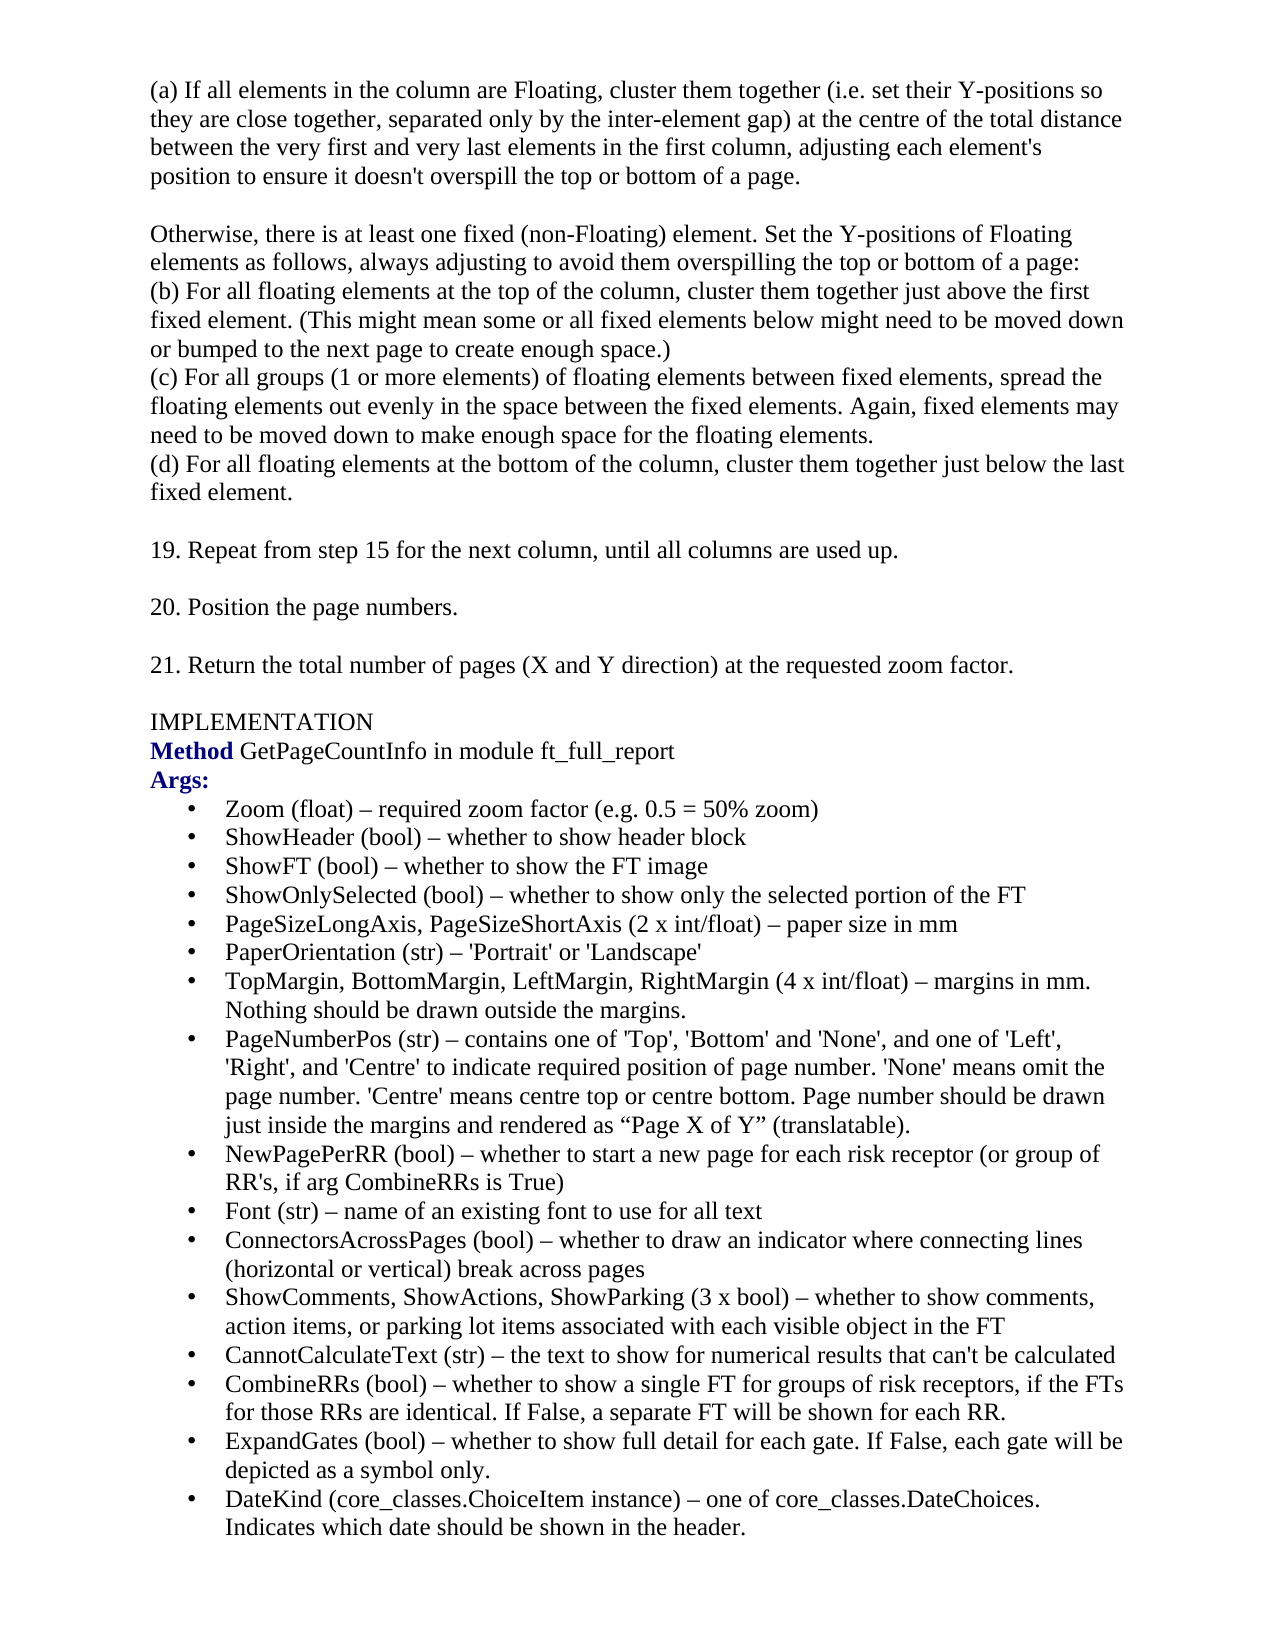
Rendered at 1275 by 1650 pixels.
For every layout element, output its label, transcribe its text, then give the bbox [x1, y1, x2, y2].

list ShowOnlySelected (bool) – whether to show only the selected portion of the FT [187, 880, 1125, 909]
list ShowComments, ShowActions, ShowParking (3 x bool) – whether to show comments, action items, or parking lot items associated with each visible object in the FT [187, 1282, 1125, 1340]
text Otherwise, there is at least one fixed (non-Floating) element. Set the Y-positions of Floating elements as follows, always adjusting to avoid them overspilling the top or bottom of a page: [150, 219, 1125, 276]
list NewPagePerRR (bool) – whether to start a new page for each risk receptor (or group of RR's, if arg CombineRRs is True) [187, 1139, 1125, 1196]
list DateKind (core_classes.ChoiceItem instance) – one of core_classes.DateChoices. Indicates which date should be shown in the header. [187, 1484, 1125, 1541]
list Zoom (float) – required zoom factor (e.g. 0.5 = 50% zoom) [187, 794, 1125, 822]
list TopMargin, BottomMargin, LeftMargin, RightMargin (4 x int/float) – margins in mm. Nothing should be drawn outside the margins. [187, 966, 1125, 1024]
list ShowFT (bool) – whether to show the FT image [187, 851, 1125, 880]
text (d) For all floating elements at the bottom of the column, cluster them together just below the last fixed element. [150, 449, 1125, 506]
list CombineRRs (bool) – whether to show a single FT for groups of risk receptors, if the FTs for those RRs are identical. If False, a separate FT will be shown for each RR. [187, 1369, 1125, 1426]
text Method GetPageCountInfo in module ft_full_report [150, 736, 1125, 765]
text IMPLEMENTATION [150, 707, 1125, 736]
list ExpandGates (bool) – whether to show full detail for each gate. If False, each gate will be depicted as a symbol only. [187, 1426, 1125, 1484]
text Args: [150, 765, 1125, 794]
list PageNumberPos (str) – contains one of 'Top', 'Bottom' and 'None', and one of 'Left', 'Right', and 'Centre' to indicate required position of page number. 'None' means omit the page number. 'Centre' means centre top or centre bottom. Page number should be drawn just inside the margins and rendered as “Page X of Y” (translatable). [187, 1024, 1125, 1139]
text (b) For all floating elements at the top of the column, cluster them together just above the first fixed element. (This might mean some or all fixed elements below might need to be moved down or bumped to the next page to create enough space.) [150, 276, 1125, 362]
text 20. Position the page numbers. [150, 592, 1125, 621]
list PageSizeLongAxis, PageSizeShortAxis (2 x int/float) – paper size in mm [187, 909, 1125, 937]
text 21. Return the total number of pages (X and Y direction) at the requested zoom factor. [150, 650, 1125, 679]
list ShowHeader (bool) – whether to show header block [187, 822, 1125, 851]
list CannotCalculateText (str) – the text to show for numerical results that can't be calculated [187, 1340, 1125, 1369]
list ConnectorsAcrossPages (bool) – whether to draw an indicator where connecting lines (horizontal or vertical) break across pages [187, 1225, 1125, 1282]
text (a) If all elements in the column are Floating, cluster them together (i.e. set their Y-positions so they are close together, separated only by the inter-element gap) at the centre of the total distance between the very first and very last elements in the first column, adjusting each element's position to ensure it doesn't overspill the top or bottom of a page. [150, 75, 1125, 190]
text (c) For all groups (1 or more elements) of floating elements between fixed elements, spread the floating elements out evenly in the space between the fixed elements. Again, fixed elements may need to be moved down to make enough space for the floating elements. [150, 362, 1125, 449]
text 19. Repeat from step 15 for the next column, until all columns are used up. [150, 535, 1125, 564]
list Font (str) – name of an existing font to use for all text [187, 1196, 1125, 1225]
list PaperOrientation (str) – 'Portrait' or 'Landscape' [187, 937, 1125, 966]
